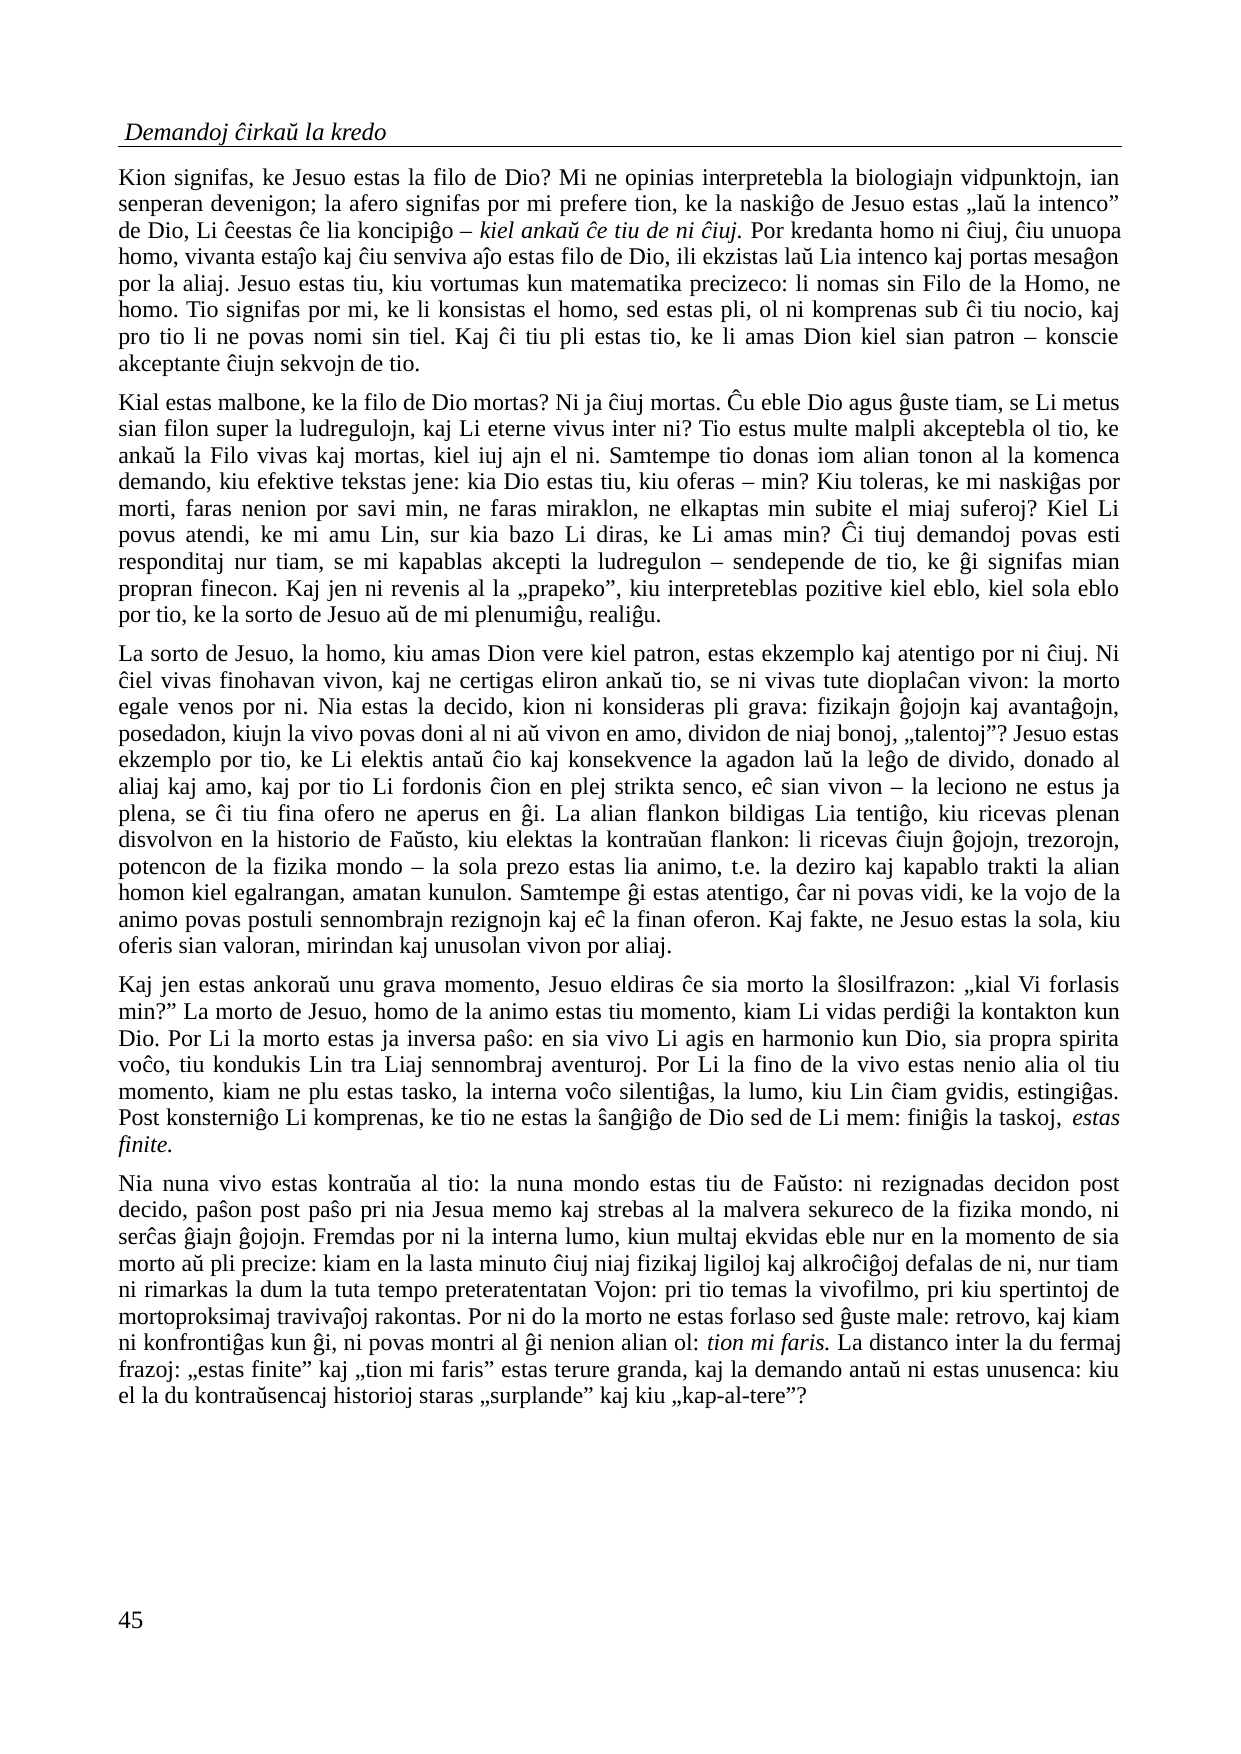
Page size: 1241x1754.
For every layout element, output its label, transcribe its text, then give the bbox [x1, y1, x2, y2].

text Nia nuna vivo estas kontraŭa al tio: la nuna mondo estas tiu de Faŭsto: ni rezignadas decidon post decido, paŝon post paŝo pri nia Jesua memo kaj strebas al la malvera sekureco de la fizika mondo, ni serĉas ĝiajn ĝojojn. Fremdas por ni la interna lumo, kiun multaj ekvidas eble nur en la momento de sia morto aŭ pli precize: kiam en la lasta minuto ĉiuj niaj fizikaj ligiloj kaj alkroĉiĝoj defalas de ni, nur tiam ni rimarkas la dum la tuta tempo preteratentatan Vojon: pri tio temas la vivofilmo, pri kiu spertintoj de mortoproksimaj travivaĵoj rakontas. Por ni do la morto ne estas forlaso sed ĝuste male: retrovo, kaj kiam ni konfrontiĝas kun ĝi, ni povas montri al ĝi nenion alian ol: tion mi faris. La distanco inter la du fermaj frazoj: „estas finite” kaj „tion mi faris” estas terure granda, kaj la demando antaŭ ni estas unusenca: kiu el la du kontraŭsencaj historioj staras „surplande” kaj kiu „kap-al-tere”? [118, 1170, 1122, 1409]
text Kaj jen estas ankoraŭ unu grava momento, Jesuo eldiras ĉe sia morto la ŝlosilfrazon: „kial Vi forlasis min?” La morto de Jesuo, homo de la animo estas tiu momento, kiam Li vidas perdiĝi la kontakton kun Dio. Por Li la morto estas ja inversa paŝo: en sia vivo Li agis en harmonio kun Dio, sia propra spirita voĉo, tiu kondukis Lin tra Liaj sennombraj aventuroj. Por Li la fino de la vivo estas nenio alia ol tiu momento, kiam ne plu estas tasko, la interna voĉo silentiĝas, la lumo, kiu Lin ĉiam gvidis, estingiĝas. Post konsterniĝo Li komprenas, ke tio ne estas la ŝanĝiĝo de Dio sed de Li mem: finiĝis la taskoj, estas finite. [118, 971, 1122, 1157]
text La sorto de Jesuo, la homo, kiu amas Dion vere kiel patron, estas ekzemplo kaj atentigo por ni ĉiuj. Ni ĉiel vivas finohavan vivon, kaj ne certigas eliron ankaŭ tio, se ni vivas tute dioplaĉan vivon: la morto egale venos por ni. Nia estas la decido, kion ni konsideras pli grava: fizikajn ĝojojn kaj avantaĝojn, posedadon, kiujn la vivo povas doni al ni aŭ vivon en amo, dividon de niaj bonoj, „talentoj”? Jesuo estas ekzemplo por tio, ke Li elektis antaŭ ĉio kaj konsekvence la agadon laŭ la leĝo de divido, donado al aliaj kaj amo, kaj por tio Li fordonis ĉion en plej strikta senco, eĉ sian vivon – la leciono ne estus ja plena, se ĉi tiu fina ofero ne aperus en ĝi. La alian flankon bildigas Lia tentiĝo, kiu ricevas plenan disvolvon en la historio de Faŭsto, kiu elektas la kontraŭan flankon: li ricevas ĉiujn ĝojojn, trezorojn, potencon de la fizika mondo – la sola prezo estas lia animo, t.e. la deziro kaj kapablo trakti la alian homon kiel egalrangan, amatan kunulon. Samtempe ĝi estas atentigo, ĉar ni povas vidi, ke la vojo de la animo povas postuli sennombrajn rezignojn kaj eĉ la finan oferon. Kaj fakte, ne Jesuo estas la sola, kiu oferis sian valoran, mirindan kaj unusolan vivon por aliaj. [118, 640, 1122, 959]
text Kion signifas, ke Jesuo estas la filo de Dio? Mi ne opinias interpretebla la biologiajn vidpunktojn, ian senperan devenigon; la afero signifas por mi prefere tion, ke la naskiĝo de Jesuo estas „laŭ la intenco” de Dio, Li ĉeestas ĉe lia koncipiĝo – kiel ankaŭ ĉe tiu de ni ĉiuj. Por kredanta homo ni ĉiuj, ĉiu unuopa homo, vivanta estaĵo kaj ĉiu senviva aĵo estas filo de Dio, ili ekzistas laŭ Lia intenco kaj portas mesaĝon por la aliaj. Jesuo estas tiu, kiu vortumas kun matematika precizeco: li nomas sin Filo de la Homo, ne homo. Tio signifas por mi, ke li konsistas el homo, sed estas pli, ol ni komprenas sub ĉi tiu nocio, kaj pro tio li ne povas nomi sin tiel. Kaj ĉi tiu pli estas tio, ke li amas Dion kiel sian patron – konscie akceptante ĉiujn sekvojn de tio. [118, 164, 1122, 376]
text Kial estas malbone, ke la filo de Dio mortas? Ni ja ĉiuj mortas. Ĉu eble Dio agus ĝuste tiam, se Li metus sian filon super la ludregulojn, kaj Li eterne vivus inter ni? Tio estus multe malpli akceptebla ol tio, ke ankaŭ la Filo vivas kaj mortas, kiel iuj ajn el ni. Samtempe tio donas iom alian tonon al la komenca demando, kiu efektive tekstas jene: kia Dio estas tiu, kiu oferas – min? Kiu toleras, ke mi naskiĝas por morti, faras nenion por savi min, ne faras miraklon, ne elkaptas min subite el miaj suferoj? Kiel Li povus atendi, ke mi amu Lin, sur kia bazo Li diras, ke Li amas min? Ĉi tiuj demandoj povas esti responditaj nur tiam, se mi kapablas akcepti la ludregulon – sendepende de tio, ke ĝi signifas mian propran finecon. Kaj jen ni revenis al la „prapeko”, kiu interpreteblas pozitive kiel eblo, kiel sola eblo por tio, ke la sorto de Jesuo aŭ de mi plenumiĝu, realiĝu. [118, 389, 1122, 628]
